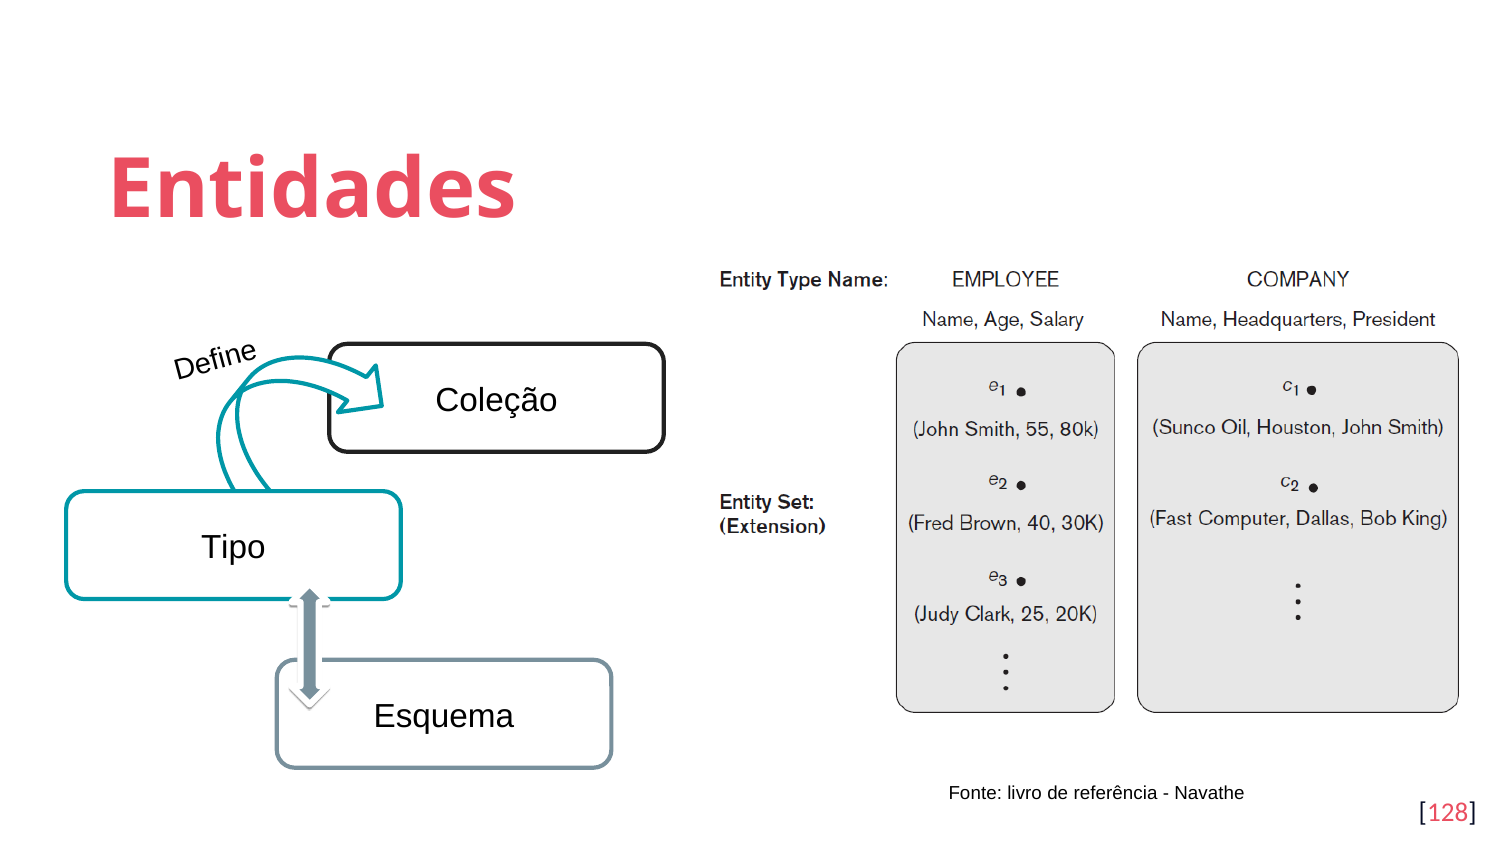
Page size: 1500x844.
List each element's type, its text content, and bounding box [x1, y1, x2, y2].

text_box Coleção [329, 343, 664, 452]
picture [714, 250, 1467, 715]
text_box [218, 357, 382, 491]
text_box Define [153, 317, 283, 398]
text_box Entidades [92, 104, 1408, 243]
text_box Tipo [66, 491, 401, 600]
text_box Esquema [276, 659, 612, 768]
slide_number [128] [1403, 779, 1494, 844]
text_box Fonte: livro de referência - Navathe [933, 773, 1384, 812]
text_box [291, 583, 328, 705]
